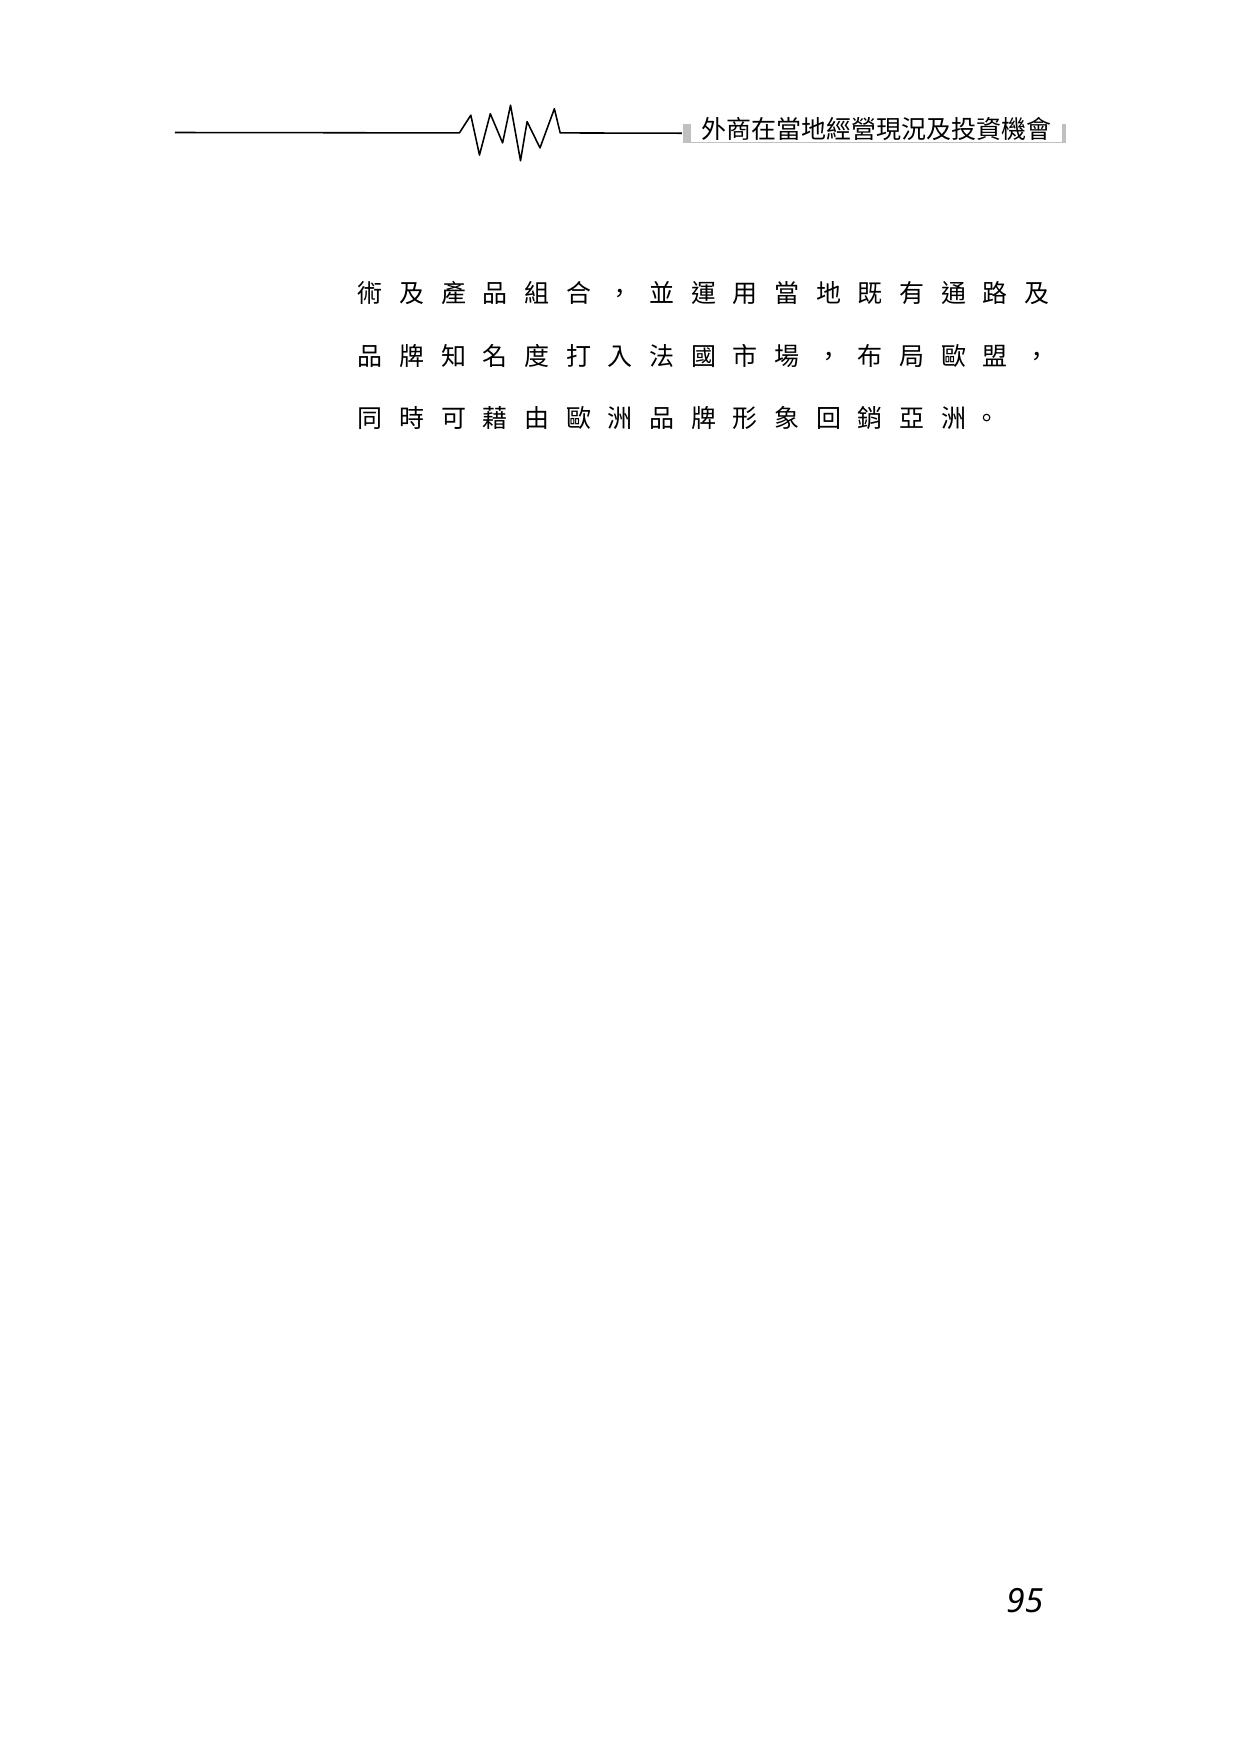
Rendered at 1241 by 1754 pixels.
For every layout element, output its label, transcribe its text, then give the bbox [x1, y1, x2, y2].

text 術及產品組合，並運用當地既有通路及品牌知名度打入法國市場，布局歐盟，同時可藉由歐洲品牌形象回銷亞洲。 [281, 250, 1058, 438]
